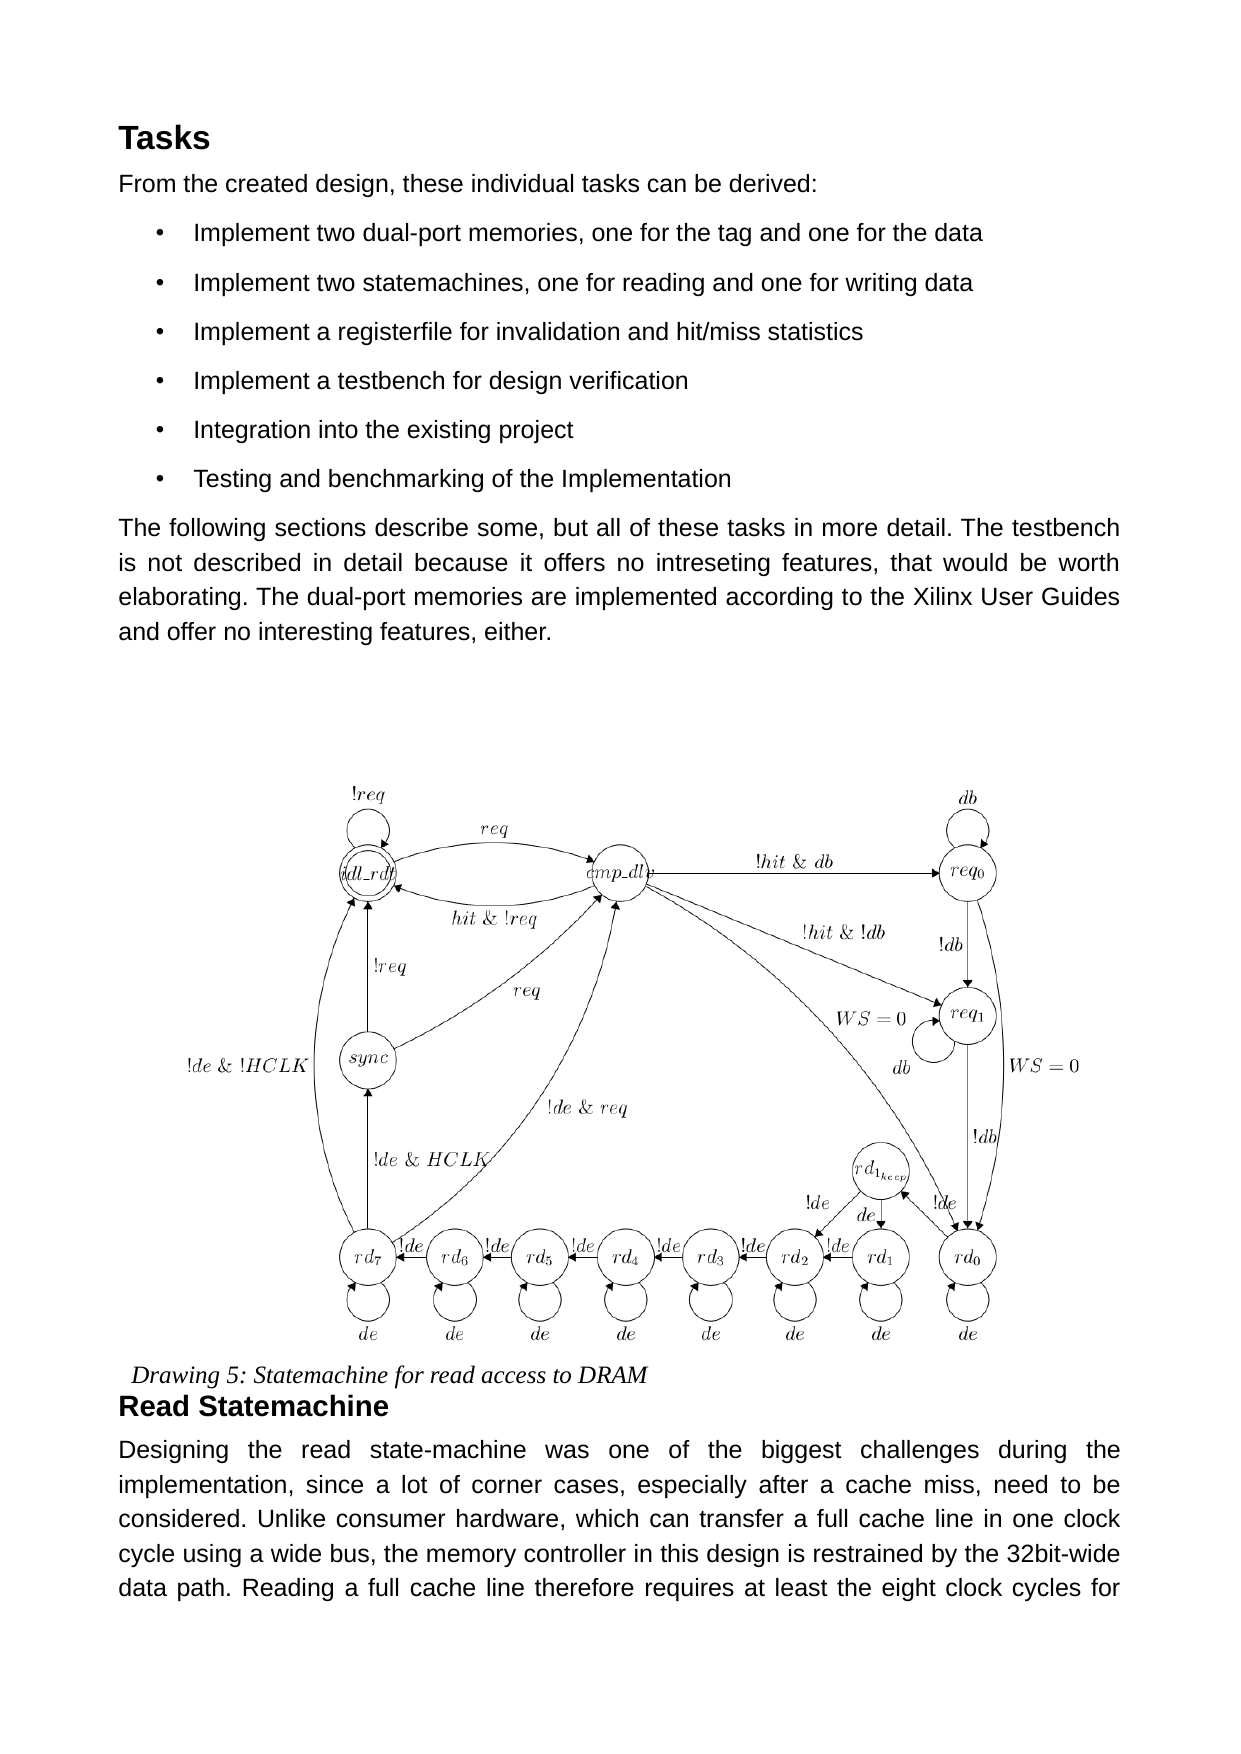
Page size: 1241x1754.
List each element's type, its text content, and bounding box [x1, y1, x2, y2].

list Implement a testbench for design verification [156, 366, 1122, 395]
list Testing and benchmarking of the Implementation [156, 464, 1122, 493]
text Drawing 5: Statemachine for read access to DRAM [131, 1361, 1097, 1389]
subtitle Tasks [118, 118, 1122, 157]
text Designing the read state-machine was one of the biggest challenges during the implementation, since a lot of corner cases, especially after a cache miss, need to be considered. Unlike consumer hardware, which can transfer a full cache line in one clock cycle using a wide bus, the memory controller in this design is restrained by the 32bit-wide data path. Reading a full cache line therefore requires at least the eight clock cycles for [118, 1435, 1122, 1602]
subtitle Read Statemachine [118, 680, 1122, 1423]
list Implement a registerfile for invalidation and hit/miss statistics [156, 317, 1122, 346]
list Implement two dual-port memories, one for the tag and one for the data [156, 218, 1122, 247]
picture [131, 708, 1097, 1361]
list Implement two statemachines, one for reading and one for writing data [156, 267, 1122, 296]
list Integration into the existing project [156, 415, 1122, 444]
text From the created design, these individual tasks can be derived: [118, 169, 1122, 198]
text The following sections describe some, but all of these tasks in more detail. The testbench is not described in detail because it offers no intreseting features, that would be worth elaborating. The dual-port memories are implemented according to the Xilinx User Guides and offer no interesting features, either. [118, 513, 1122, 646]
